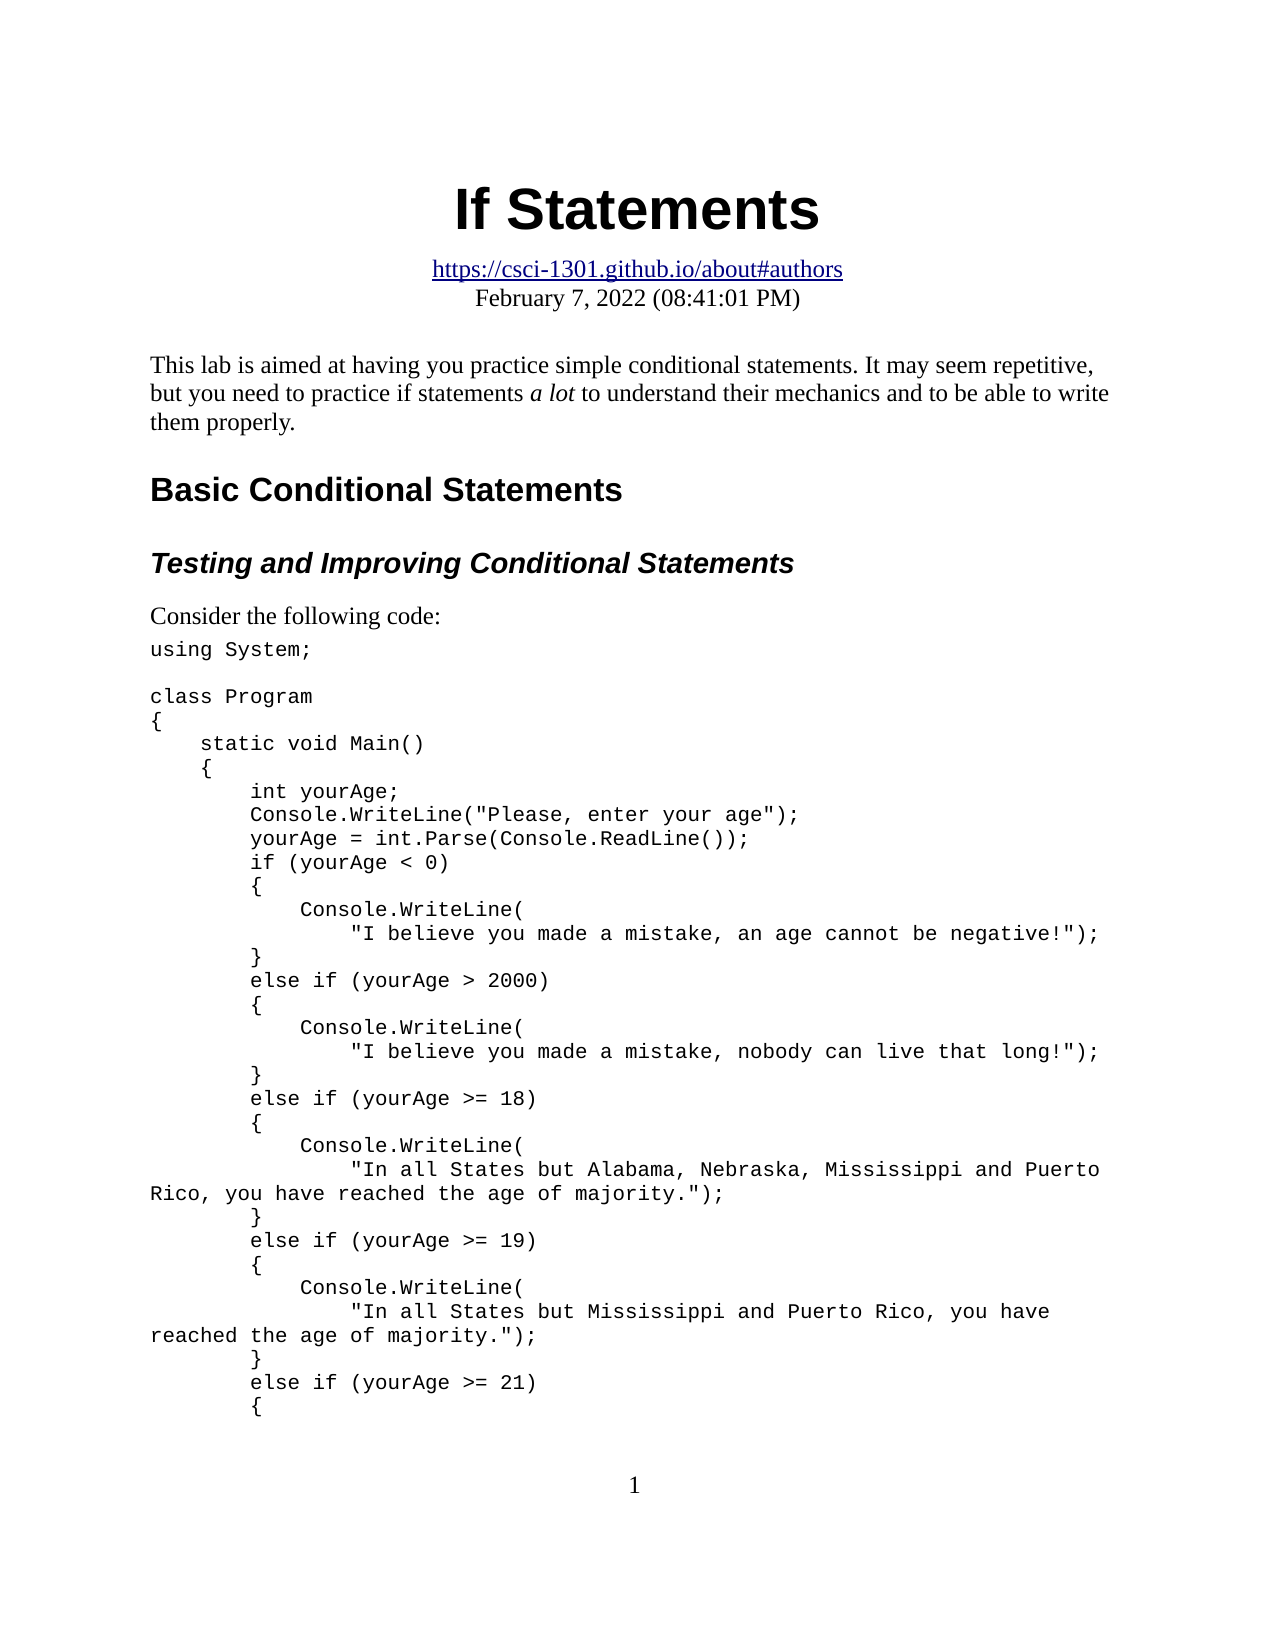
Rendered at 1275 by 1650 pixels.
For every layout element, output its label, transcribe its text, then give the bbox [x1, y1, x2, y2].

text "In all States but Alabama, Nebraska, Mississippi and Puerto Rico, you have reached the age of majority."); [150, 1159, 1125, 1206]
text { [150, 875, 1125, 899]
subtitle Testing and Improving Conditional Statements [150, 546, 1125, 580]
text Console.WriteLine( [150, 1135, 1125, 1159]
text } [150, 946, 1125, 970]
text { [150, 1254, 1125, 1277]
text else if (yourAge >= 18) [150, 1088, 1125, 1112]
text Console.WriteLine( [150, 1277, 1125, 1301]
text int yourAge; [150, 781, 1125, 804]
text else if (yourAge > 2000) [150, 970, 1125, 993]
text yourAge = int.Parse(Console.ReadLine()); [150, 828, 1125, 852]
text Console.WriteLine( [150, 899, 1125, 923]
text } [150, 1348, 1125, 1372]
subtitle Basic Conditional Statements [150, 470, 1125, 509]
text Consider the following code: [150, 601, 1125, 630]
text static void Main() [150, 733, 1125, 757]
text "I believe you made a mistake, an age cannot be negative!"); [150, 923, 1125, 946]
text if (yourAge < 0) [150, 852, 1125, 875]
text class Program [150, 686, 1125, 710]
text else if (yourAge >= 21) [150, 1372, 1125, 1396]
text "In all States but Mississippi and Puerto Rico, you have reached the age of majority."); [150, 1301, 1125, 1348]
text { [150, 710, 1125, 733]
text } [150, 1206, 1125, 1230]
text { [150, 1112, 1125, 1135]
text { [150, 993, 1125, 1017]
title If Statements [150, 175, 1125, 242]
text { [150, 757, 1125, 781]
text Console.WriteLine("Please, enter your age"); [150, 804, 1125, 828]
text This lab is aimed at having you practice simple conditional statements. It may seem repetitive, but you need to practice if statements a lot to understand their mechanics and to be able to write them properly. [150, 350, 1125, 436]
text https://csci-1301.github.io/about#authors [150, 254, 1125, 283]
text "I believe you made a mistake, nobody can live that long!"); [150, 1041, 1125, 1064]
text February 7, 2022 (08:41:01 PM) [150, 283, 1125, 312]
text else if (yourAge >= 19) [150, 1230, 1125, 1254]
text { [150, 1396, 1125, 1419]
text using System; [150, 639, 1125, 662]
text Console.WriteLine( [150, 1017, 1125, 1041]
text } [150, 1064, 1125, 1088]
